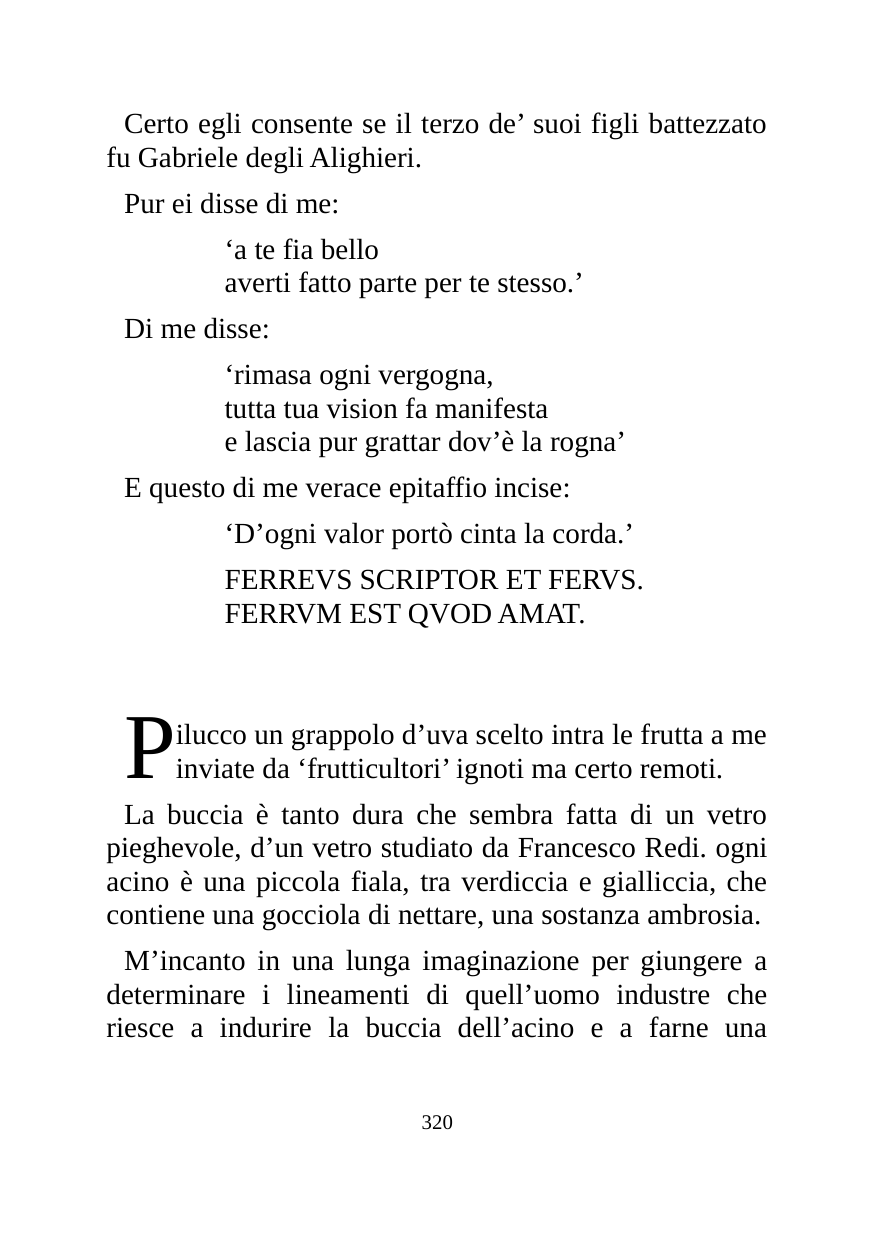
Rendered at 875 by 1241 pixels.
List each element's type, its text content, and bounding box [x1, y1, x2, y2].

text ‘a te fia bello [224, 232, 768, 265]
text FERRVM EST QVOD AMAT. [224, 596, 768, 629]
text e lascia pur grattar dov’è la rogna’ [224, 424, 768, 458]
text tutta tua vision fa manifesta [224, 391, 768, 424]
text FERREVS SCRIPTOR ET FERVS. [224, 562, 768, 596]
text La buccia è tanto dura che sembra fatta di un vetro pieghevole, d’un vetro studiato da Francesco Redi. ogni acino è una piccola fiala, tra verdiccia e gialliccia, che contiene una gocciola di nettare, una sostanza ambrosia. [106, 797, 768, 931]
text E questo di me verace epitaffio incise: [106, 470, 768, 504]
text Pilucco un grappolo d’uva scelto intra le frutta a me inviate da ‘frutticultori’ ignoti ma certo remoti. [106, 717, 768, 784]
text ‘rimasa ogni vergogna, [224, 357, 768, 391]
text M’incanto in una lunga imaginazione per giungere a determinare i lineamenti di quell’uomo industre che riesce a indurire la buccia dell’acino e a farne una [106, 943, 768, 1044]
text Certo egli consente se il terzo de’ suoi figli battezzato fu Gabriele degli Alighieri. [106, 106, 768, 173]
text Pur ei disse di me: [106, 186, 768, 219]
text averti fatto parte per te stesso.’ [224, 265, 768, 299]
text ‘D’ogni valor portò cinta la corda.’ [224, 516, 768, 550]
text Di me disse: [106, 311, 768, 345]
